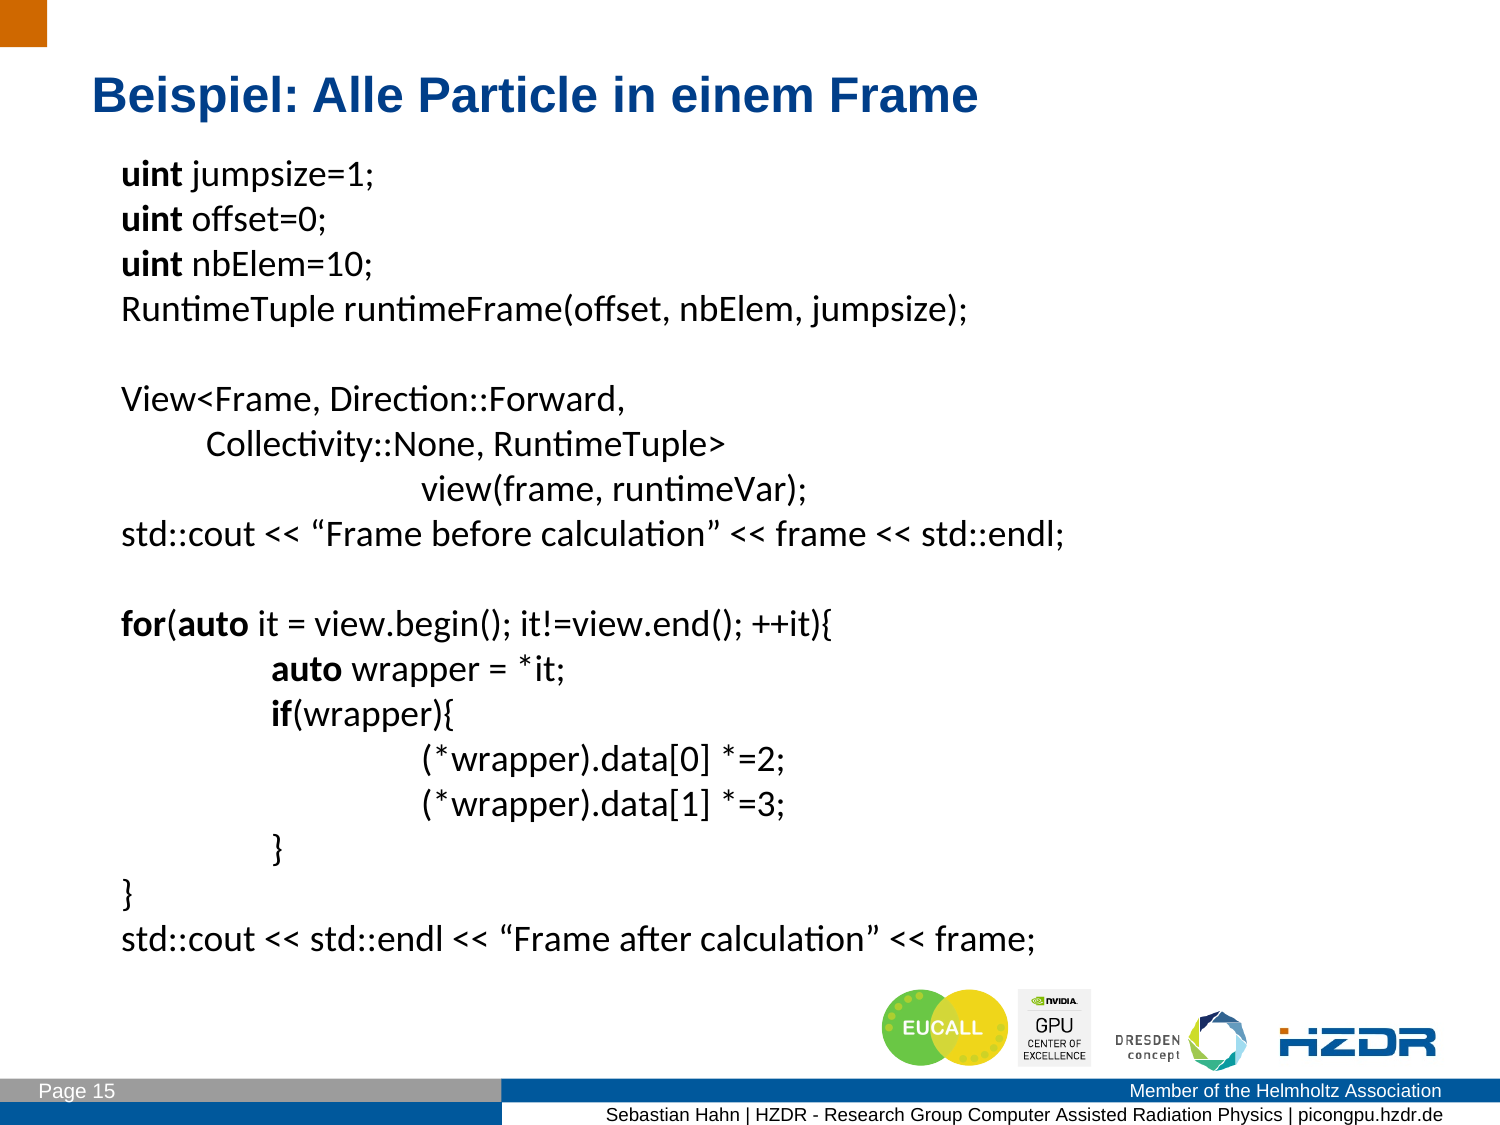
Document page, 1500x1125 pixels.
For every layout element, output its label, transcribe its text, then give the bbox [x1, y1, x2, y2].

picture [874, 980, 1099, 1075]
list Beispiel: Alle Particle in einem Frame [76, 54, 1424, 209]
picture [1257, 1011, 1453, 1073]
text_box uint jumpsize=1; uint offset=0; uint nbElem=10; RuntimeTuple runtimeFrame(offset, nbElem, jumpsize); View<Frame, Direction::Forward, Collectivity::None, RuntimeTuple> view(frame, runtimeVar); std::cout << “Frame before calculation” << frame << std::endl; for(auto it = view.begin(); it!=view.end(); ++it){ auto wrapper = *it; if(wrapper){ (*wrapper).data[0] *=2; (*wrapper).data[1] *=3; } } std::cout << std::endl << “Frame after calculation” << frame; [106, 141, 1450, 967]
picture [1116, 1011, 1247, 1071]
